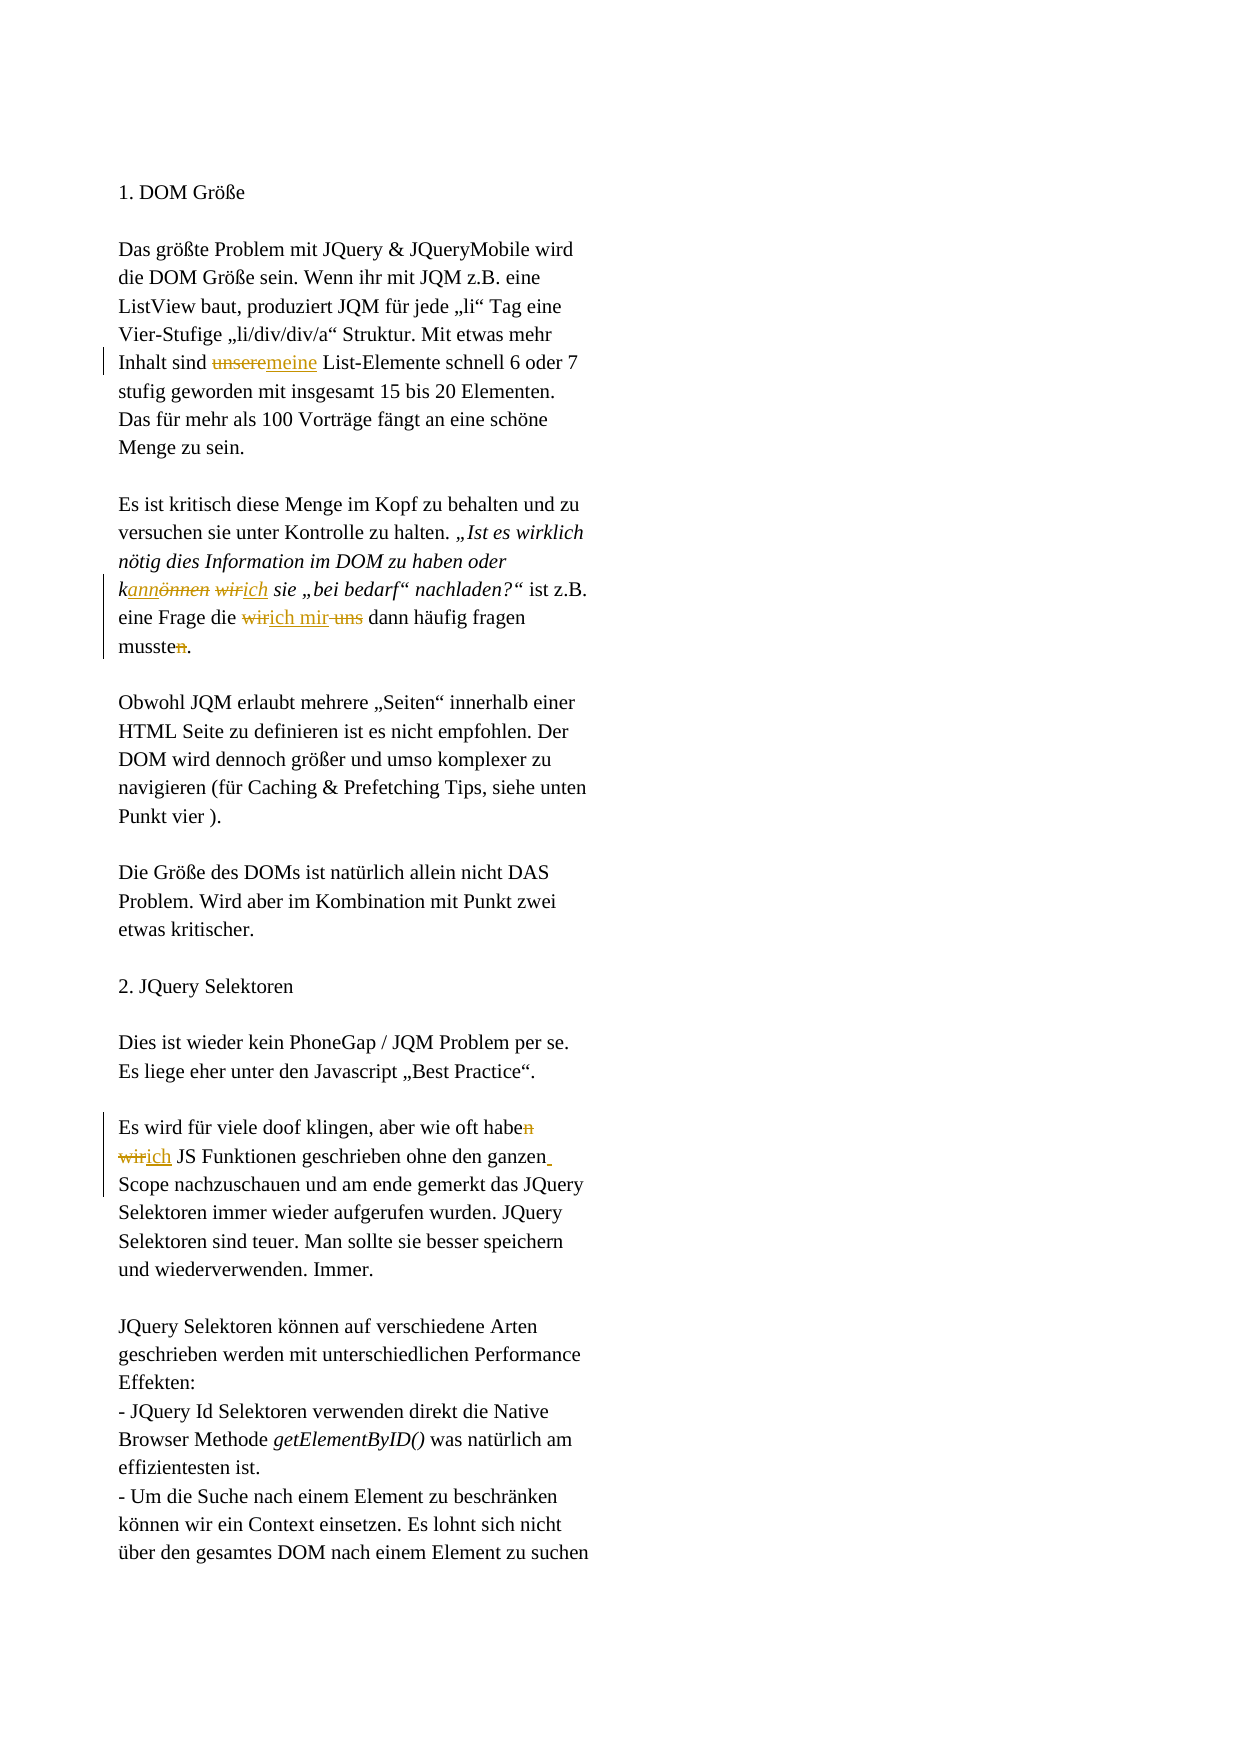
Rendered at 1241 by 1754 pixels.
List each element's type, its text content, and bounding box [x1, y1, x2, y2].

text 2. JQuery Selektoren [118, 970, 591, 999]
text Obwohl JQM erlaubt mehrere „Seiten“ innerhalb einer HTML Seite zu definieren ist es nicht empfohlen. Der DOM wird dennoch größer und umso komplexer zu navigieren (für Caching & Prefetching Tips, siehe unten Punkt vier ). [118, 687, 591, 829]
text - Um die Suche nach einem Element zu beschränken können wir ein Context einsetzen. Es lohnt sich nicht über den gesamtes DOM nach einem Element zu suchen [118, 1480, 591, 1565]
text JQuery Selektoren können auf verschiedene Arten geschrieben werden mit unterschiedlichen Performance Effekten: [118, 1310, 591, 1395]
text - JQuery Id Selektoren verwenden direkt die Native Browser Methode getElementByID() was natürlich am effizientesten ist. [118, 1395, 591, 1480]
text Es ist kritisch diese Menge im Kopf zu behalten und zu versuchen sie unter Kontrolle zu halten. „Ist es wirklich nötig dies Information im DOM zu haben oder kann ich sie „bei bedarf“ nachladen?“ ist z.B. eine Frage die ich mir dann häufig fragen musste. [118, 489, 591, 659]
text 1. DOM Größe [118, 177, 591, 205]
text Es wird für viele doof klingen, aber wie oft habe ich JS Funktionen geschrieben ohne den ganzen Scope nachzuschauen und am ende gemerkt das JQuery Selektoren immer wieder aufgerufen wurden. JQuery Selektoren sind teuer. Man sollte sie besser speichern und wiederverwenden. Immer. [118, 1112, 591, 1282]
text Dies ist wieder kein PhoneGap / JQM Problem per se. Es liege eher unter den Javascript „Best Practice“. [118, 1027, 591, 1084]
text Das größte Problem mit JQuery & JQueryMobile wird die DOM Größe sein. Wenn ihr mit JQM z.B. eine ListView baut, produziert JQM für jede „li“ Tag eine Vier-Stufige „li/div/div/a“ Struktur. Mit etwas mehr Inhalt sind meine List-Elemente schnell 6 oder 7 stufig geworden mit insgesamt 15 bis 20 Elementen. Das für mehr als 100 Vorträge fängt an eine schöne Menge zu sein. [118, 234, 591, 460]
text Die Größe des DOMs ist natürlich allein nicht DAS Problem. Wird aber im Kombination mit Punkt zwei etwas kritischer. [118, 857, 591, 942]
